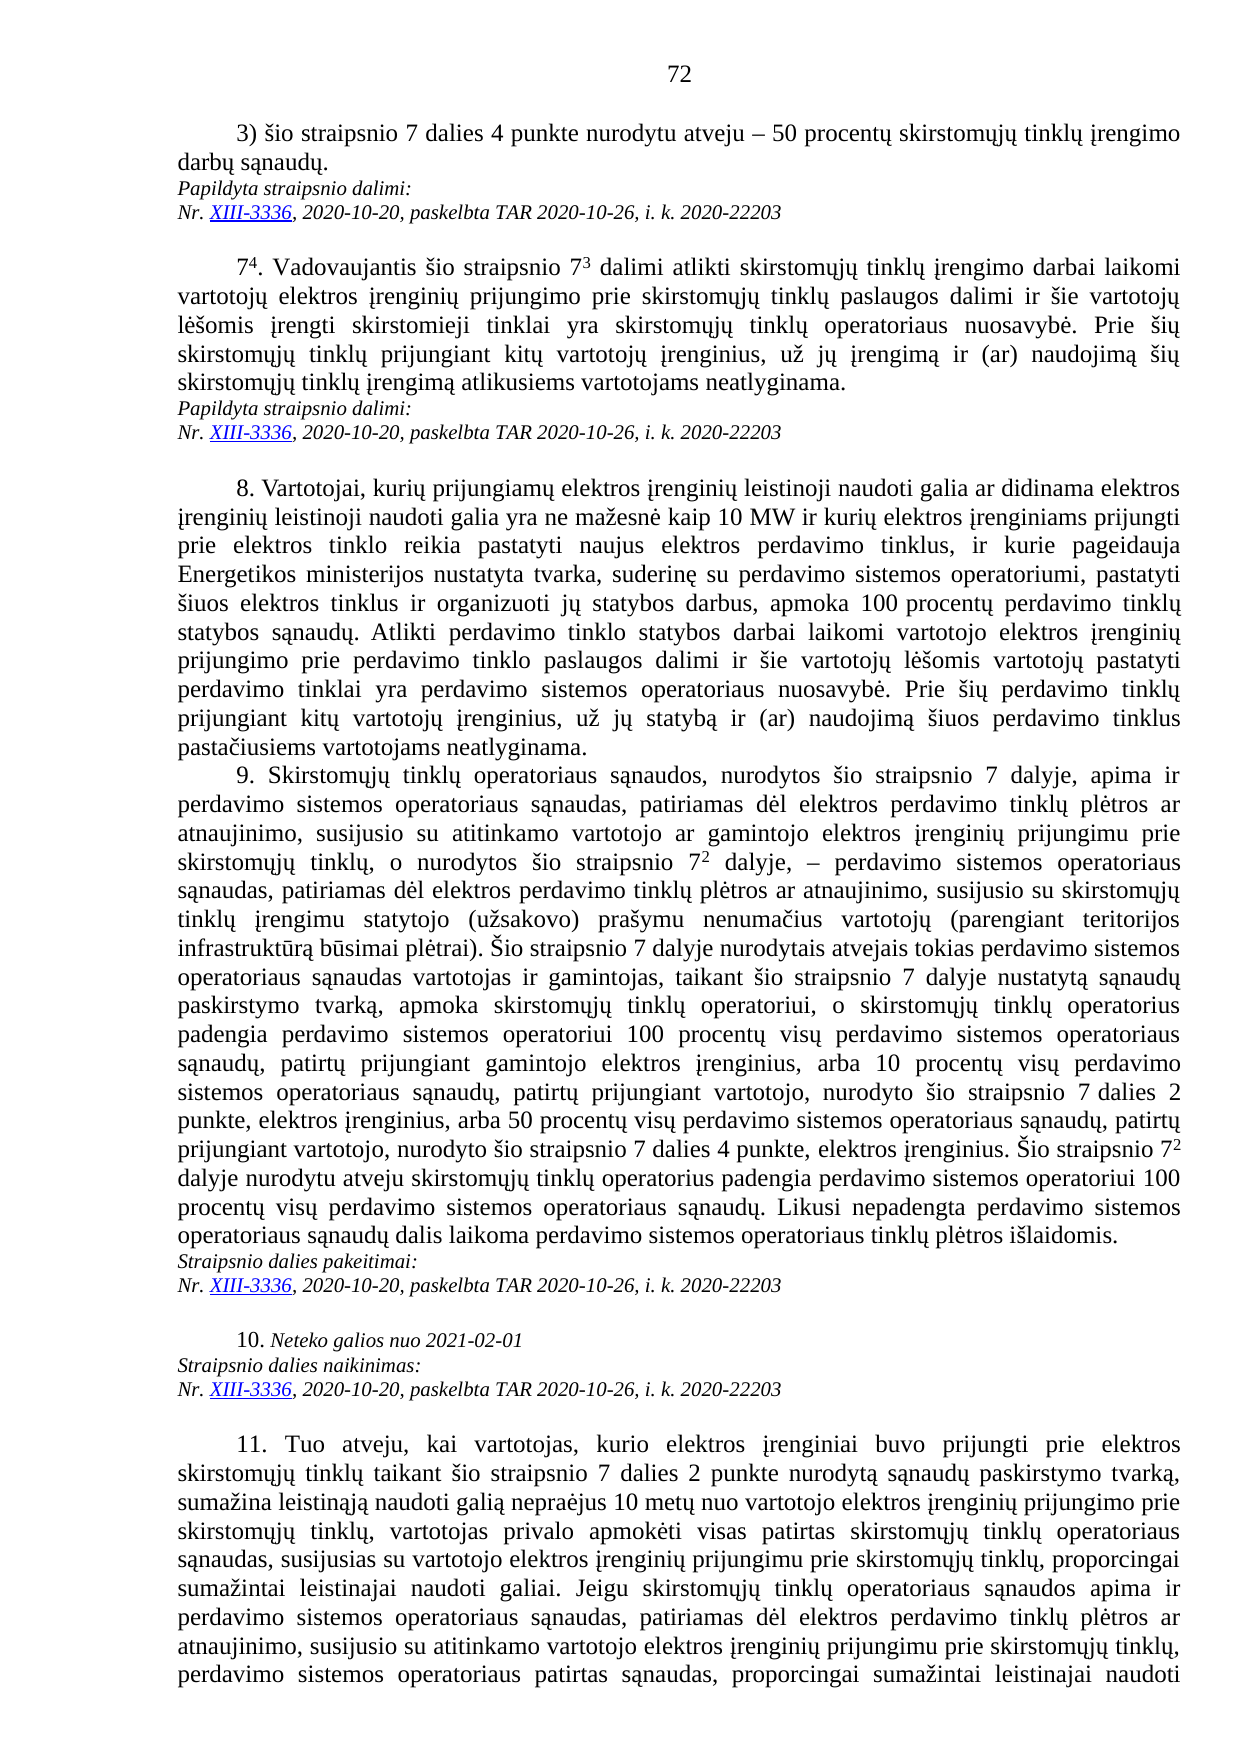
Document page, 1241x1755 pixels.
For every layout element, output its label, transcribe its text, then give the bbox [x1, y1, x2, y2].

text Papildyta straipsnio dalimi: [177, 176, 1181, 200]
text Straipsnio dalies naikinimas: [177, 1353, 1181, 1377]
text 10. Neteko galios nuo 2021-02-01 [177, 1326, 1181, 1353]
text 9. Skirstomųjų tinklų operatoriaus sąnaudos, nurodytos šio straipsnio 7 dalyje, apima ir perdavimo sistemos operatoriaus sąnaudas, patiriamas dėl elektros perdavimo tinklų plėtros ar atnaujinimo, susijusio su atitinkamo vartotojo ar gamintojo elektros įrenginių prijungimu prie skirstomųjų tinklų, o nurodytos šio straipsnio 72 dalyje, – perdavimo sistemos operatoriaus sąnaudas, patiriamas dėl elektros perdavimo tinklų plėtros ar atnaujinimo, susijusio su skirstomųjų tinklų įrengimu statytojo (užsakovo) prašymu nenumačius vartotojų (parengiant teritorijos infrastruktūrą būsimai plėtrai). Šio straipsnio 7 dalyje nurodytais atvejais tokias perdavimo sistemos operatoriaus sąnaudas vartotojas ir gamintojas, taikant šio straipsnio 7 dalyje nustatytą sąnaudų paskirstymo tvarką, apmoka skirstomųjų tinklų operatoriui, o skirstomųjų tinklų operatorius padengia perdavimo sistemos operatoriui 100 procentų visų perdavimo sistemos operatoriaus sąnaudų, patirtų prijungiant gamintojo elektros įrenginius, arba 10 procentų visų perdavimo sistemos operatoriaus sąnaudų, patirtų prijungiant vartotojo, nurodyto šio straipsnio 7 dalies 2 punkte, elektros įrenginius, arba 50 procentų visų perdavimo sistemos operatoriaus sąnaudų, patirtų prijungiant vartotojo, nurodyto šio straipsnio 7 dalies 4 punkte, elektros įrenginius. Šio straipsnio 72 dalyje nurodytu atveju skirstomųjų tinklų operatorius padengia perdavimo sistemos operatoriui 100 procentų visų perdavimo sistemos operatoriaus sąnaudų. Likusi nepadengta perdavimo sistemos operatoriaus sąnaudų dalis laikoma perdavimo sistemos operatoriaus tinklų plėtros išlaidomis. [177, 761, 1181, 1249]
text 3) šio straipsnio 7 dalies 4 punkte nurodytu atveju – 50 procentų skirstomųjų tinklų įrengimo darbų sąnaudų. [177, 118, 1181, 176]
text 74. Vadovaujantis šio straipsnio 73 dalimi atlikti skirstomųjų tinklų įrengimo darbai laikomi vartotojų elektros įrenginių prijungimo prie skirstomųjų tinklų paslaugos dalimi ir šie vartotojų lėšomis įrengti skirstomieji tinklai yra skirstomųjų tinklų operatoriaus nuosavybė. Prie šių skirstomųjų tinklų prijungiant kitų vartotojų įrenginius, už jų įrengimą ir (ar) naudojimą šių skirstomųjų tinklų įrengimą atlikusiems vartotojams neatlyginama. [177, 252, 1181, 396]
text Nr. XIII-3336, 2020-10-20, paskelbta TAR 2020-10-26, i. k. 2020-22203 [177, 1273, 1181, 1297]
text 11. Tuo atveju, kai vartotojas, kurio elektros įrenginiai buvo prijungti prie elektros skirstomųjų tinklų taikant šio straipsnio 7 dalies 2 punkte nurodytą sąnaudų paskirstymo tvarką, sumažina leistinąją naudoti galią nepraėjus 10 metų nuo vartotojo elektros įrenginių prijungimo prie skirstomųjų tinklų, vartotojas privalo apmokėti visas patirtas skirstomųjų tinklų operatoriaus sąnaudas, susijusias su vartotojo elektros įrenginių prijungimu prie skirstomųjų tinklų, proporcingai sumažintai leistinajai naudoti galiai. Jeigu skirstomųjų tinklų operatoriaus sąnaudos apima ir perdavimo sistemos operatoriaus sąnaudas, patiriamas dėl elektros perdavimo tinklų plėtros ar atnaujinimo, susijusio su atitinkamo vartotojo elektros įrenginių prijungimu prie skirstomųjų tinklų, perdavimo sistemos operatoriaus patirtas sąnaudas, proporcingai sumažintai leistinajai naudoti [177, 1429, 1181, 1688]
text Nr. XIII-3336, 2020-10-20, paskelbta TAR 2020-10-26, i. k. 2020-22203 [177, 1377, 1181, 1401]
text Nr. XIII-3336, 2020-10-20, paskelbta TAR 2020-10-26, i. k. 2020-22203 [177, 200, 1181, 224]
text Straipsnio dalies pakeitimai: [177, 1249, 1181, 1273]
text Papildyta straipsnio dalimi: [177, 396, 1181, 420]
text 8. Vartotojai, kurių prijungiamų elektros įrenginių leistinoji naudoti galia ar didinama elektros įrenginių leistinoji naudoti galia yra ne mažesnė kaip 10 MW ir kurių elektros įrenginiams prijungti prie elektros tinklo reikia pastatyti naujus elektros perdavimo tinklus, ir kurie pageidauja Energetikos ministerijos nustatyta tvarka, suderinę su perdavimo sistemos operatoriumi, pastatyti šiuos elektros tinklus ir organizuoti jų statybos darbus, apmoka 100 procentų perdavimo tinklų statybos sąnaudų. Atlikti perdavimo tinklo statybos darbai laikomi vartotojo elektros įrenginių prijungimo prie perdavimo tinklo paslaugos dalimi ir šie vartotojų lėšomis vartotojų pastatyti perdavimo tinklai yra perdavimo sistemos operatoriaus nuosavybė. Prie šių perdavimo tinklų prijungiant kitų vartotojų įrenginius, už jų statybą ir (ar) naudojimą šiuos perdavimo tinklus pastačiusiems vartotojams neatlyginama. [177, 473, 1181, 761]
text Nr. XIII-3336, 2020-10-20, paskelbta TAR 2020-10-26, i. k. 2020-22203 [177, 420, 1181, 444]
